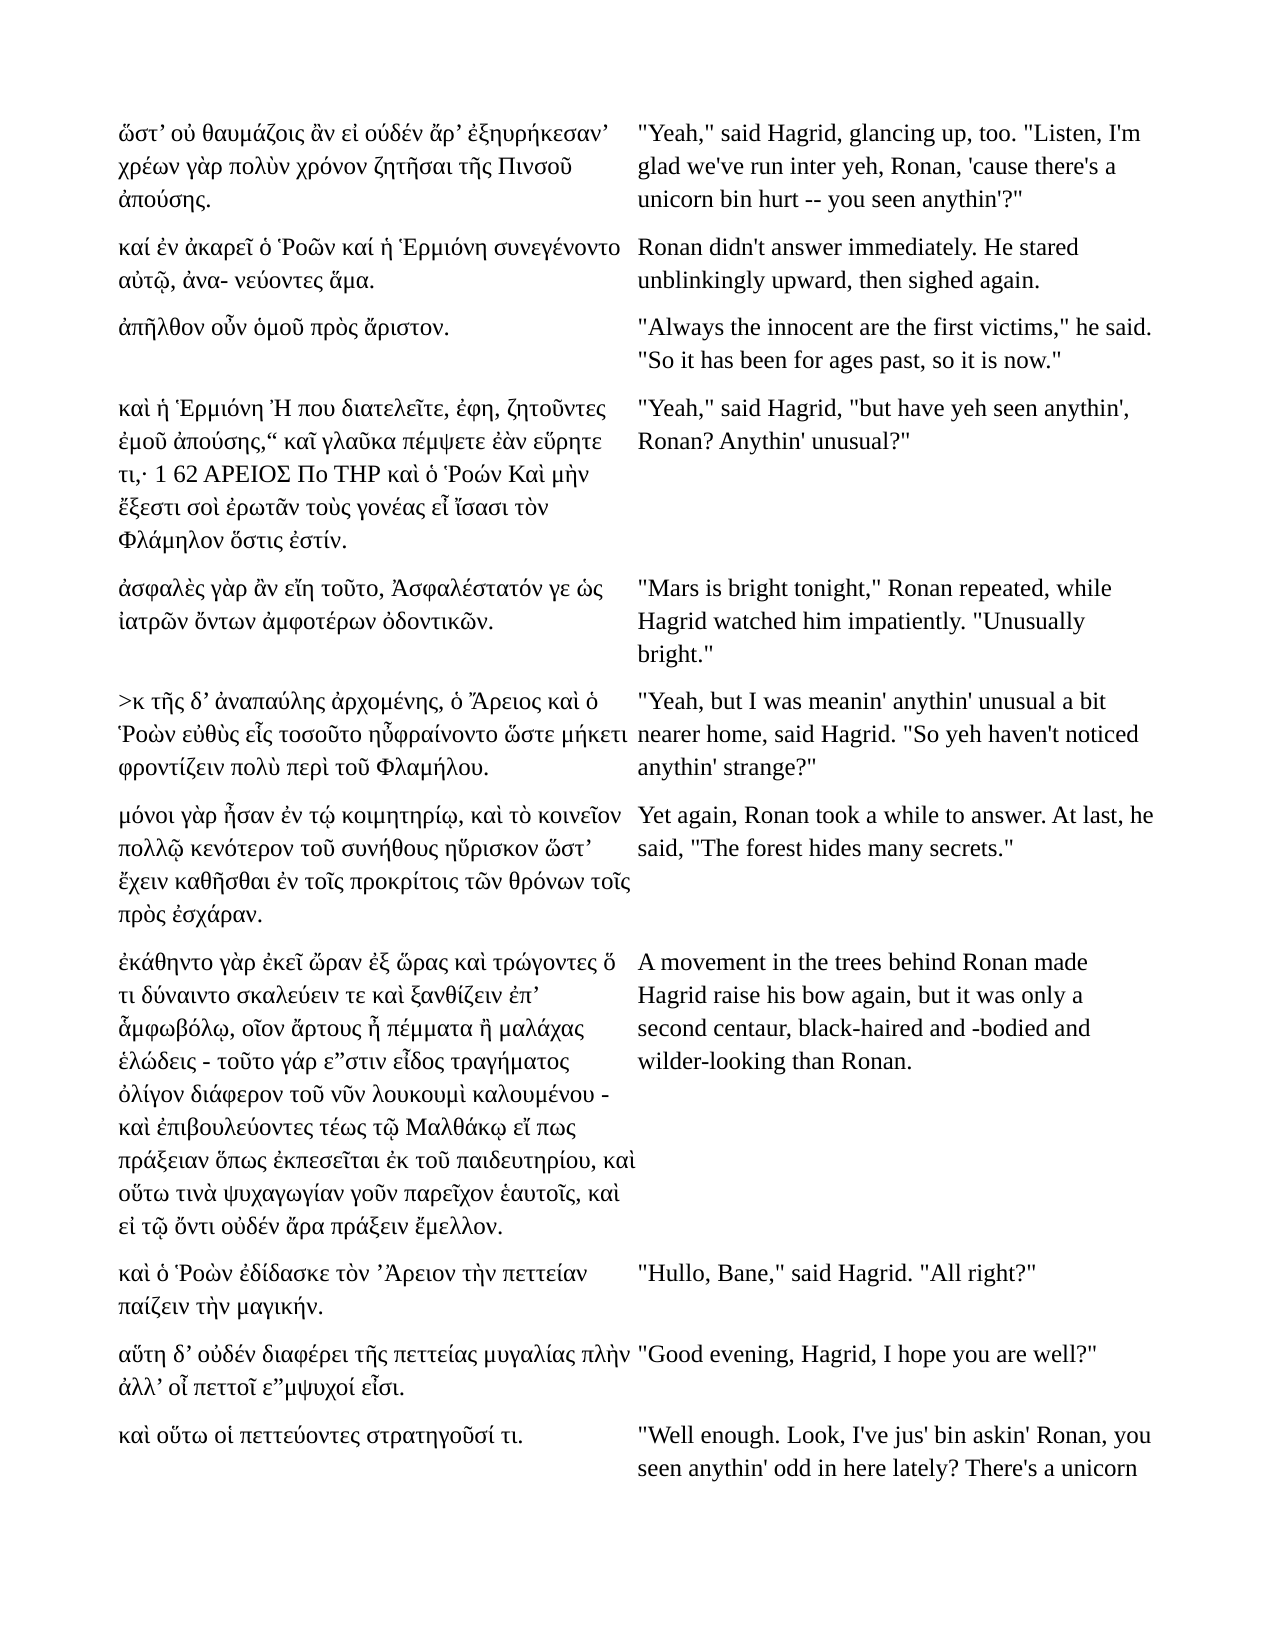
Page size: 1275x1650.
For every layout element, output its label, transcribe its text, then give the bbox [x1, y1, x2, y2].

table_cell ὥστ’ οὐ θαυμάζοις ἂν εἰ ούδέν ἄρ’ ἐξηυρήκεσαν’ χρέων γὰρ πολὺν χρόνον ζητῆσαι τῆς Πινσοῦ ἀπούσης. [118, 118, 637, 232]
table_cell Ronan didn't answer immediately. He stared unblinkingly upward, then sighed again. [638, 232, 1157, 312]
table_cell μόνοι γὰρ ἦσαν ἐν τῴ κοιμητηρίῳ, καὶ τὸ κοινεῖον πολλῷ κενότερον τοῦ συνήθους ηὕρισκον ὥστ’ ἔχειν καθῆσθαι ἐν τοῖς προκρίτοις τῶν θρόνων τοῖς πρὸς ἐσχάραν. [118, 800, 637, 947]
table_cell "Yeah," said Hagrid, "but have yeh seen anythin', Ronan? Anythin' unusual?" [638, 393, 1157, 573]
table_cell αὕτη δ’ οὐδέν διαφέρει τῆς πεττείας μυγαλίας πλὴν ἀλλ’ οἶ πεττοῖ ε”μψυχοί εἶσι. [118, 1339, 637, 1420]
table_cell "Yeah," said Hagrid, glancing up, too. "Listen, I'm glad we've run inter yeh, Ronan, 'cause there's a unicorn bin hurt -- you seen anythin'?" [638, 118, 1157, 232]
table_cell "Well enough. Look, I've jus' bin askin' Ronan, you seen anythin' odd in here lately? There's a unicorn [638, 1420, 1157, 1481]
table_cell A movement in the trees behind Ronan made Hagrid raise his bow again, but it was only a second centaur, black-haired and -bodied and wilder-looking than Ronan. [638, 947, 1157, 1258]
table_cell καὶ οὕτω οἱ πεττεύοντες στρατηγοῦσί τι. [118, 1420, 637, 1481]
table_cell ἀπῆλθον οὖν ὁμοῦ πρὸς ἄριστον. [118, 313, 637, 393]
table_cell "Yeah, but I was meanin' anythin' unusual a bit nearer home, said Hagrid. "So yeh haven't noticed anythin' strange?" [638, 686, 1157, 800]
table_cell Yet again, Ronan took a while to answer. At last, he said, "The forest hides many secrets." [638, 800, 1157, 947]
table_cell καὶ ὁ Ῥοὼν ἐδίδασκε τὸν ’Ἀρειον τὴν πεττείαν παίζειν τὴν μαγικήν. [118, 1259, 637, 1339]
table_cell ἀσφαλὲς γὰρ ἂν εἴη τοῦτο, Ἀσφαλέστατόν γε ὡς ἰατρῶν ὄντων ἀμφοτέρων ὀδοντικῶν. [118, 573, 637, 686]
table_cell "Mars is bright tonight," Ronan repeated, while Hagrid watched him impatiently. "Unusually bright." [638, 573, 1157, 686]
table_cell "Always the innocent are the first victims," he said. "So it has been for ages past, so it is now." [638, 313, 1157, 393]
table_cell καί ἐν ἀκαρεῖ ὁ Ῥοῶν καί ἡ Ἑρμιόνη συνεγένοντο αὐτῷ, ἀνα- νεύοντες ἅμα. [118, 232, 637, 312]
table_cell "Good evening, Hagrid, I hope you are well?" [638, 1339, 1157, 1420]
table_cell ἐκάθηντο γὰρ ἐκεῖ ὤραν ἐξ ὥρας καὶ τρώγοντες ὅ τι δύναιντο σκαλεύειν τε καὶ ξανθίζειν ἐπ’ ἇμφωβόλῳ, οῖον ἄρτους ἦ πέμματα ἢ μαλάχας ἑλώδεις - τοῦτο γάρ ε”στιν εἶδος τραγήματος ὀλίγον διάφερον τοῦ νῦν λουκουμὶ καλουμένου - καὶ ἐπιβουλεύοντες τέως τῷ Μαλθάκῳ εἴ πως πράξειαν ὅπως ἐκπεσεῖται ἐκ τοῦ παιδευτηρίου, καὶ οὕτω τινὰ ψυχαγωγίαν γοῦν παρεῖχον ἑαυτοῖς, καὶ εἰ τῷ ὄντι οὐδέν ἄρα πράξειν ἔμελλον. [118, 947, 637, 1258]
table_cell καὶ ἡ Ἑρμιόνη Ἠ που διατελεῖτε, ἐφη, ζητοῦντες ἐμοῦ ἀπούσης,“ καῖ γλαῦκα πέμψετε ἐὰν εὕρητε τι,· 1 62 ΑΡΕΙΟΣ Πο ΤΗΡ καὶ ὁ Ῥοών Καὶ μὴν ἔξεστι σοὶ ἐρωτᾶν τοὺς γονέας εἶ ἴσασι τὸν Φλάμηλον ὅστις ἐστίν. [118, 393, 637, 573]
table_cell "Hullo, Bane," said Hagrid. "All right?" [638, 1259, 1157, 1339]
table_cell >κ τῆς δ’ ἀναπαύλης ἀρχομένης, ὁ Ἄρειος καὶ ὁ Ῥοὼν εὐθὺς εἷς τοσοῦτο ηὖφραίνοντο ὥστε μήκετι φροντίζειν πολὺ περὶ τοῦ Φλαμήλου. [118, 686, 637, 800]
